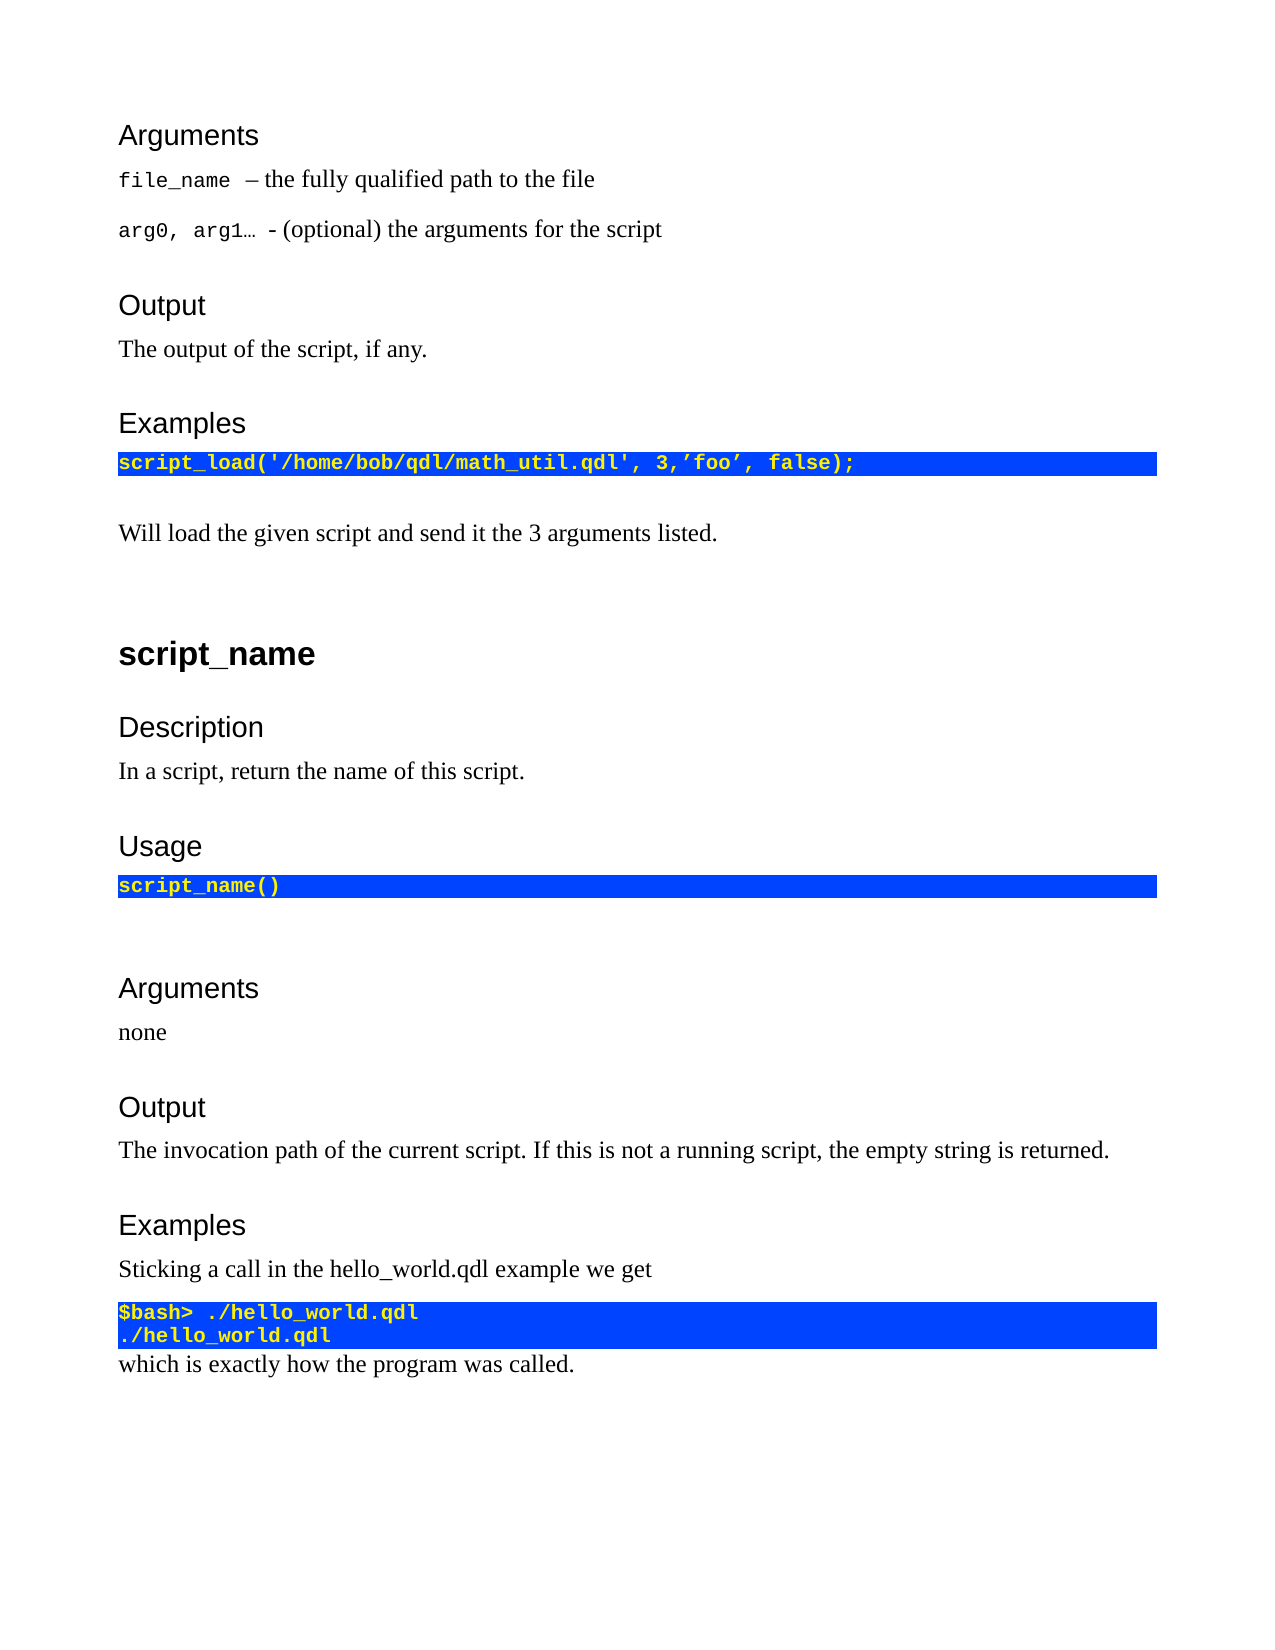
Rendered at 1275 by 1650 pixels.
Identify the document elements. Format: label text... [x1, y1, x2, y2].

text In a script, return the name of this script. [118, 756, 1157, 785]
text $bash> ./hello_world.qdl [118, 1302, 1157, 1326]
text Sticking a call in the hello_world.qdl example we get [118, 1254, 1157, 1283]
text script_load('/home/bob/qdl/math_util.qdl', 3,’foo’, false); [118, 452, 1157, 476]
text Will load the given script and send it the 3 arguments listed. [118, 518, 1157, 547]
subtitle Usage [118, 829, 1157, 862]
text which is exactly how the program was called. [118, 1349, 1157, 1378]
subtitle Output [118, 288, 1157, 321]
subtitle Arguments [118, 118, 1157, 152]
text none [118, 1017, 1157, 1046]
subtitle Arguments [118, 971, 1157, 1004]
subtitle Output [118, 1089, 1157, 1123]
subtitle script_name [118, 634, 1157, 672]
subtitle Examples [118, 406, 1157, 440]
text The invocation path of the current script. If this is not a running script, the empty string is returned. [118, 1136, 1157, 1164]
text The output of the script, if any. [118, 334, 1157, 362]
text script_name() [118, 875, 1157, 898]
text ./hello_world.qdl [118, 1326, 1157, 1349]
text file_name – the fully qualified path to the file [118, 164, 1157, 195]
subtitle Examples [118, 1208, 1157, 1242]
subtitle Description [118, 710, 1157, 743]
text arg0, arg1… - (optional) the arguments for the script [118, 214, 1157, 244]
